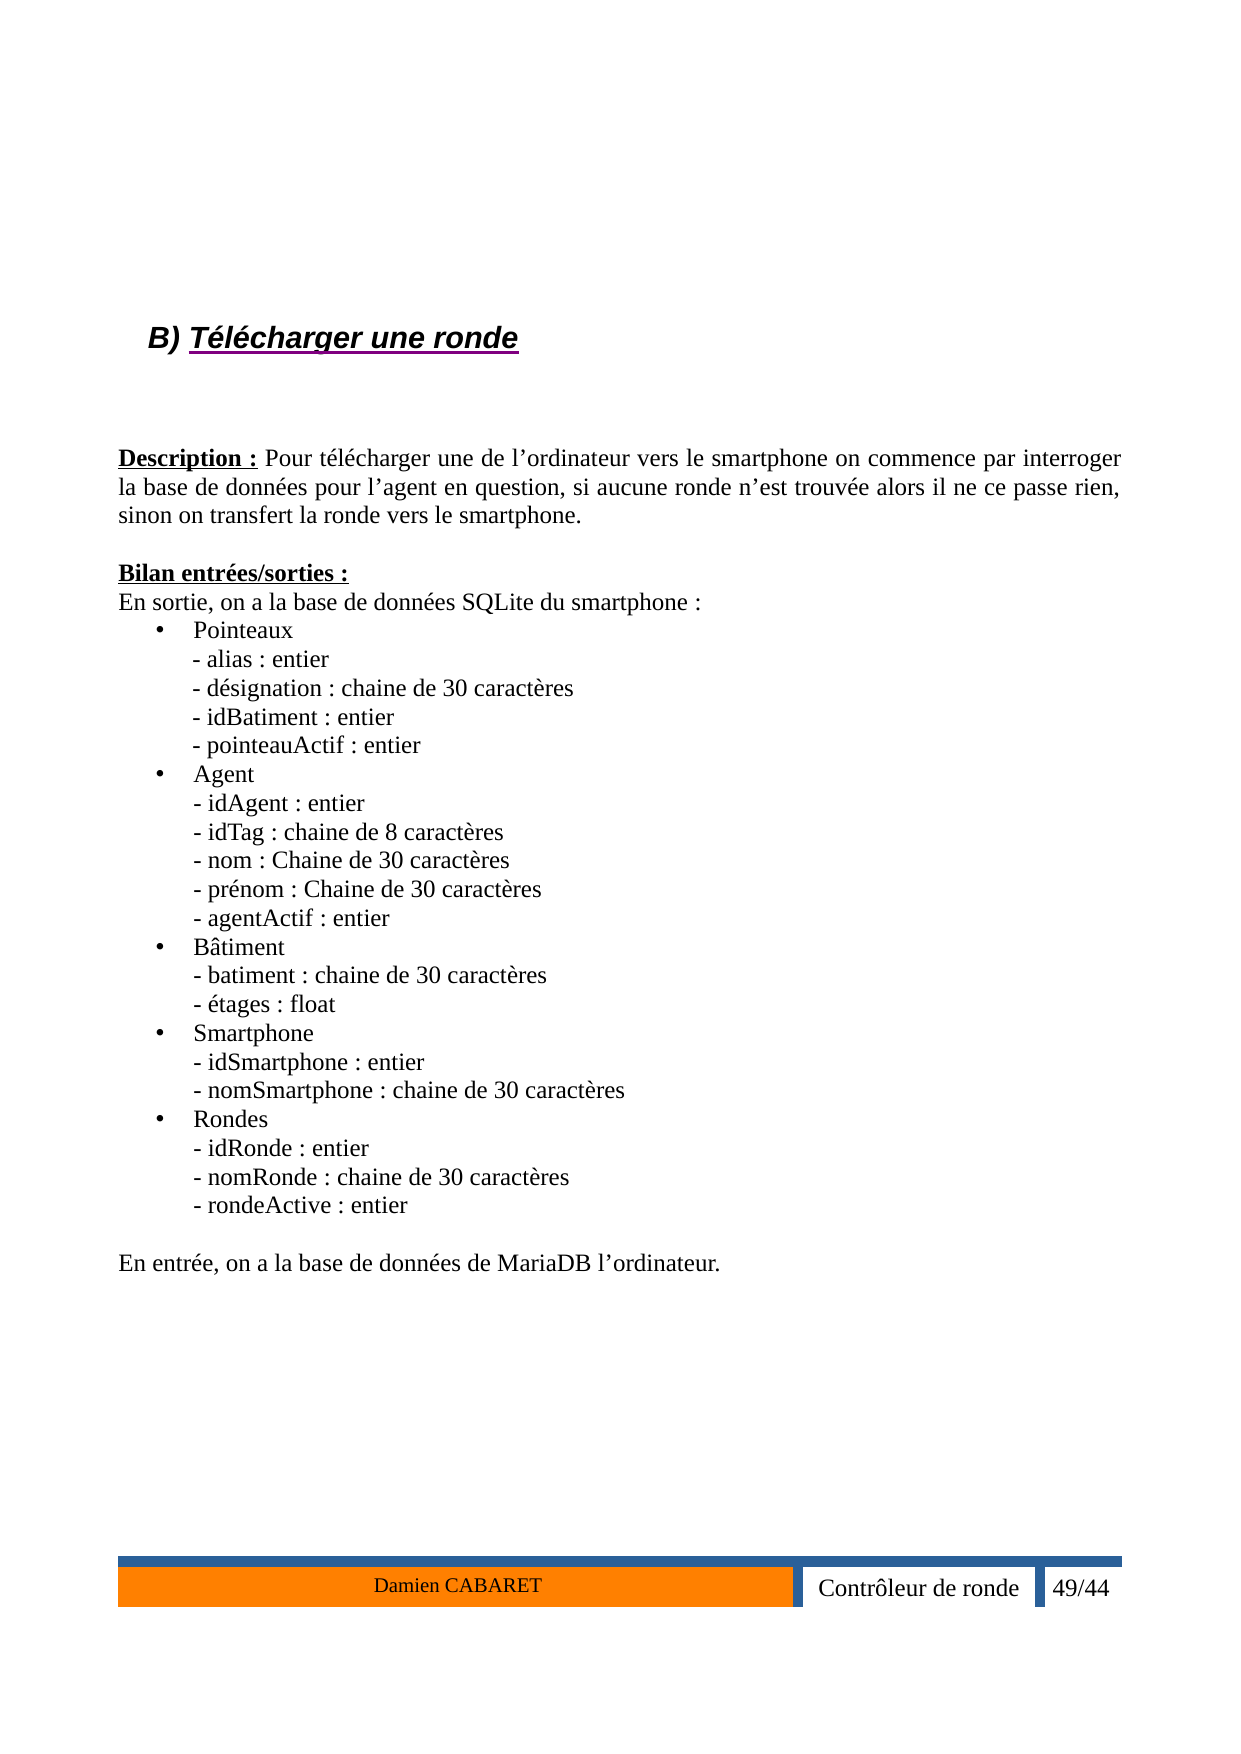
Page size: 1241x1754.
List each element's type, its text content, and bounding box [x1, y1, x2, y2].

text - pointeauActif : entier [118, 731, 1122, 759]
text En sortie, on a la base de données SQLite du smartphone : [118, 587, 1122, 616]
text - alias : entier [118, 644, 1122, 673]
list - étages : float [156, 989, 1122, 1018]
list - nomRonde : chaine de 30 caractères [156, 1162, 1122, 1191]
text - désignation : chaine de 30 caractères [118, 673, 1122, 702]
list - idRonde : entier [156, 1133, 1122, 1162]
list - agentActif : entier [156, 903, 1122, 932]
list Rondes [156, 1104, 1122, 1133]
list - nomSmartphone : chaine de 30 caractères [156, 1076, 1122, 1104]
text - idBatiment : entier [118, 702, 1122, 731]
list - idAgent : entier [156, 788, 1122, 817]
list - nom : Chaine de 30 caractères [156, 846, 1122, 874]
list - idSmartphone : entier [156, 1047, 1122, 1076]
list - rondeActive : entier [156, 1191, 1122, 1219]
list - prénom : Chaine de 30 caractères [156, 874, 1122, 903]
text Bilan entrées/sorties : [118, 558, 1122, 587]
list Pointeaux [156, 616, 1122, 644]
subtitle Télécharger une ronde [118, 320, 1122, 355]
text En entrée, on a la base de données de MariaDB l’ordinateur. [118, 1248, 1122, 1277]
list - batiment : chaine de 30 caractères [156, 961, 1122, 989]
list Smartphone [156, 1018, 1122, 1047]
list Agent [156, 759, 1122, 788]
list - idTag : chaine de 8 caractères [156, 817, 1122, 846]
text Description : Pour télécharger une de l’ordinateur vers le smartphone on commence par interroger la base de données pour l’agent en question, si aucune ronde n’est trouvée alors il ne ce passe rien, sinon on transfert la ronde vers le smartphone. [118, 443, 1122, 529]
list Bâtiment [156, 932, 1122, 961]
